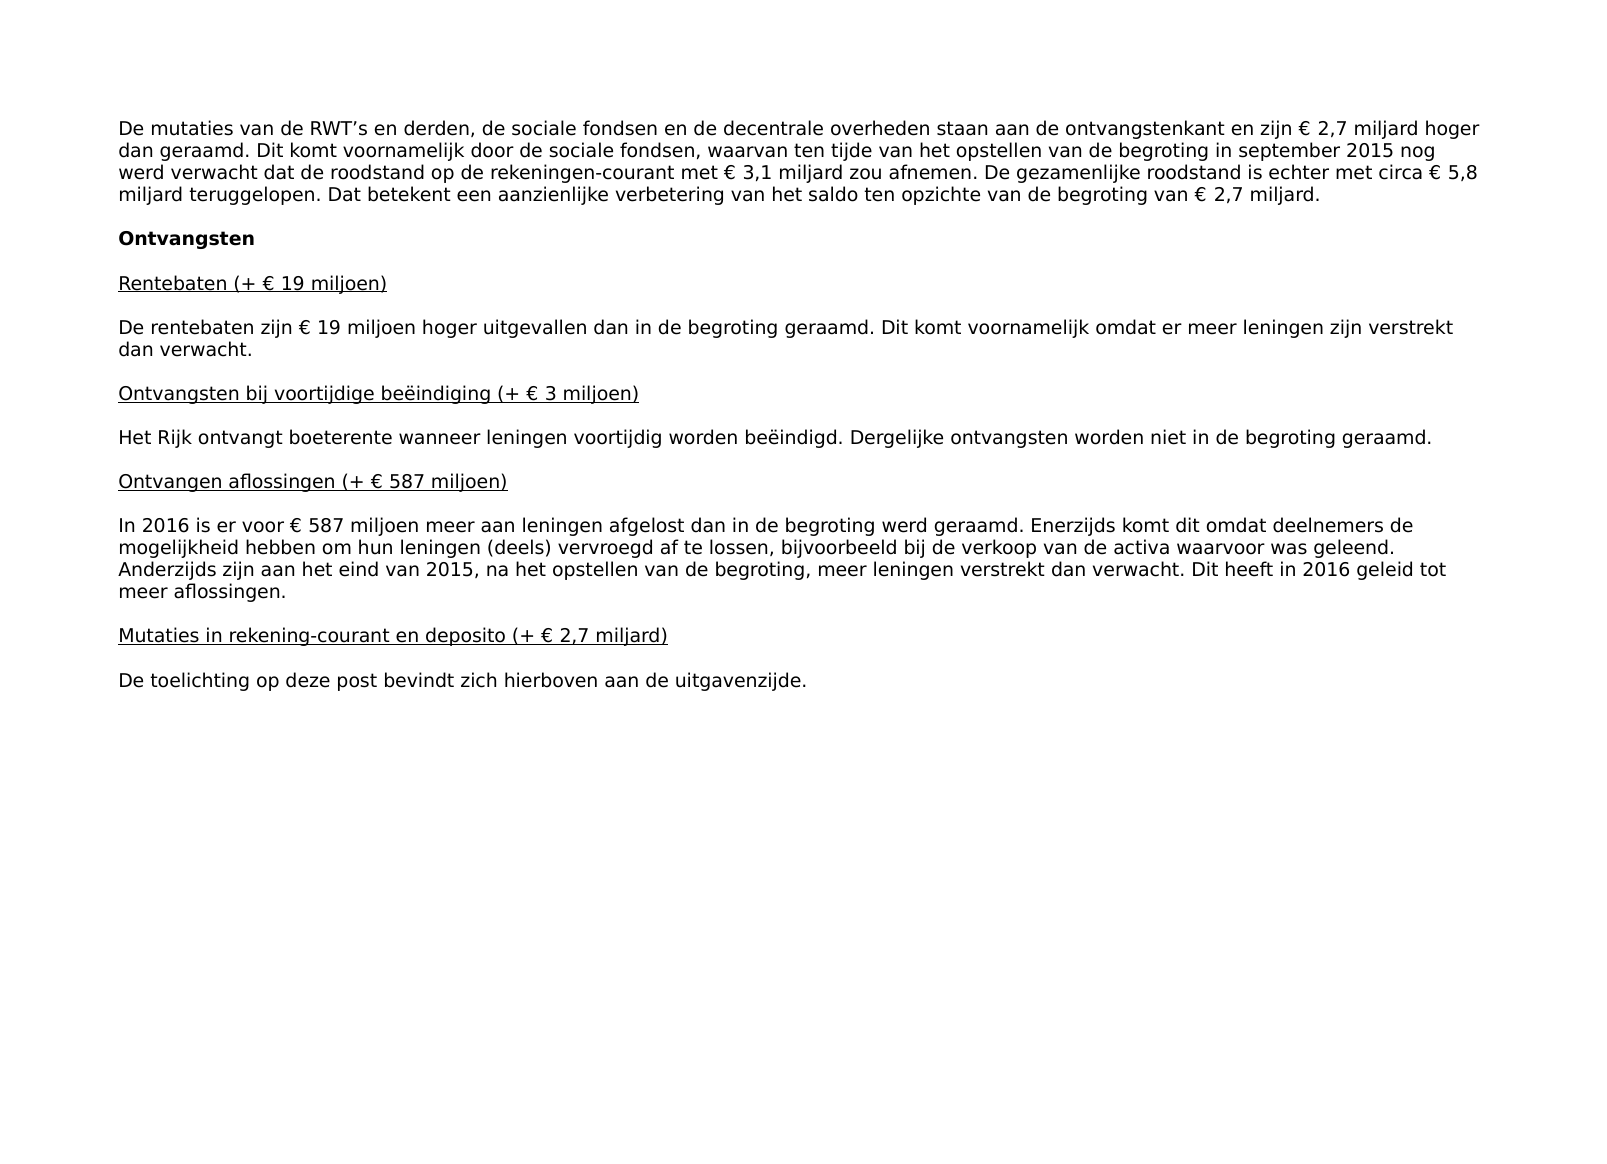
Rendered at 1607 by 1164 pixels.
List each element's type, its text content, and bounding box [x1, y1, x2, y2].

subtitle Rentebaten (+ € 19 miljoen) [118, 272, 1488, 294]
subtitle Mutaties in rekening-courant en deposito (+ € 2,7 miljard) [118, 625, 1488, 647]
subtitle Ontvangsten bij voortijdige beëindiging (+ € 3 miljoen) [118, 383, 1488, 405]
text De toelichting op deze post bevindt zich hierboven aan de uitgavenzijde. [118, 669, 1488, 691]
text Het Rijk ontvangt boeterente wanneer leningen voortijdig worden beëindigd. Dergelijke ontvangsten worden niet in de begroting geraamd. [118, 427, 1488, 449]
subtitle Ontvangsten [118, 228, 1488, 250]
text De mutaties van de RWT’s en derden, de sociale fondsen en de decentrale overheden staan aan de ontvangstenkant en zijn € 2,7 miljard hoger dan geraamd. Dit komt voornamelijk door de sociale fondsen, waarvan ten tijde van het opstellen van de begroting in september 2015 nog werd verwacht dat de roodstand op de rekeningen-courant met € 3,1 miljard zou afnemen. De gezamenlijke roodstand is echter met circa € 5,8 miljard teruggelopen. Dat betekent een aanzienlijke verbetering van het saldo ten opzichte van de begroting van € 2,7 miljard. [118, 118, 1488, 206]
subtitle Ontvangen aflossingen (+ € 587 miljoen) [118, 471, 1488, 493]
text De rentebaten zijn € 19 miljoen hoger uitgevallen dan in de begroting geraamd. Dit komt voornamelijk omdat er meer leningen zijn verstrekt dan verwacht. [118, 317, 1488, 361]
text In 2016 is er voor € 587 miljoen meer aan leningen afgelost dan in de begroting werd geraamd. Enerzijds komt dit omdat deelnemers de mogelijkheid hebben om hun leningen (deels) vervroegd af te lossen, bijvoorbeeld bij de verkoop van de activa waarvoor was geleend. Anderzijds zijn aan het eind van 2015, na het opstellen van de begroting, meer leningen verstrekt dan verwacht. Dit heeft in 2016 geleid tot meer aflossingen. [118, 515, 1488, 603]
